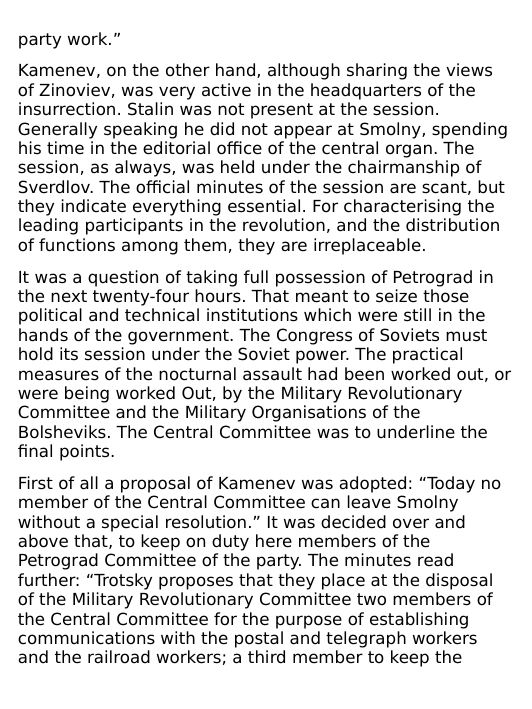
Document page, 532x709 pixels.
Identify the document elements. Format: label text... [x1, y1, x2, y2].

text Kamenev, on the other hand, although sharing the views of Zinoviev, was very active in the headquarters of the insurrection. Stalin was not present at the session. Generally speaking he did not appear at Smolny, spending his time in the editorial office of the central organ. The session, as always, was held under the chairmanship of Sverdlov. The official minutes of the session are scant, but they indicate everything essential. For characterising the leading participants in the revolution, and the distribution of functions among them, they are irreplaceable. [18, 61, 514, 255]
text It was a question of taking full possession of Petrograd in the next twenty-four hours. That meant to seize those political and technical institutions which were still in the hands of the government. The Congress of Soviets must hold its session under the Soviet power. The practical measures of the nocturnal assault had been worked out, or were being worked Out, by the Military Revolutionary Committee and the Military Organisations of the Bolsheviks. The Central Committee was to underline the final points. [18, 268, 514, 461]
text party work.” [18, 29, 514, 49]
text First of all a proposal of Kamenev was adopted: “Today no member of the Central Committee can leave Smolny without a special resolution.” It was decided over and above that, to keep on duty here members of the Petrograd Committee of the party. The minutes read further: “Trotsky proposes that they place at the disposal of the Military Revolutionary Committee two members of the Central Committee for the purpose of establishing communications with the postal and telegraph workers and the railroad workers; a third member to keep the [18, 474, 514, 668]
